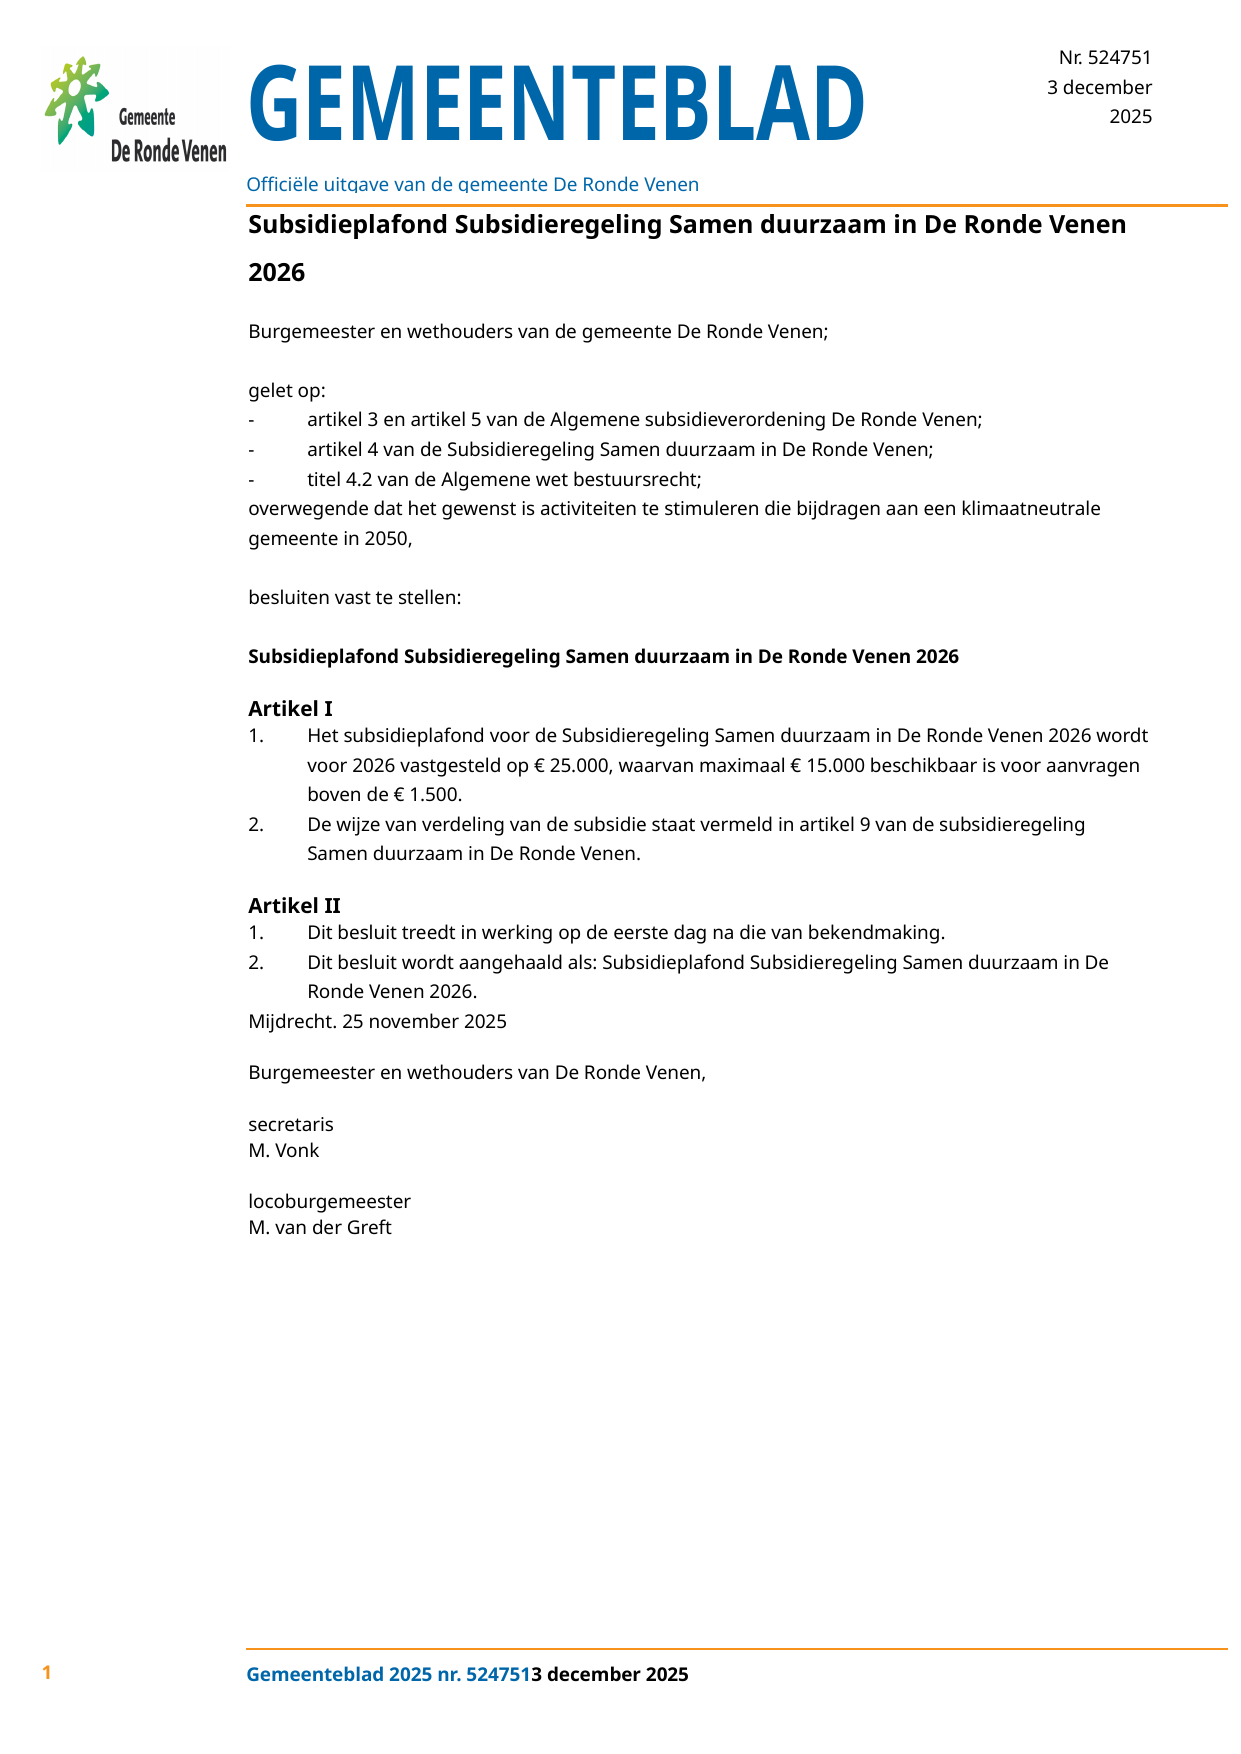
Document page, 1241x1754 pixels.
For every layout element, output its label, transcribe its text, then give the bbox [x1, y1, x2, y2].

list Het subsidieplafond voor de Subsidieregeling Samen duurzaam in De Ronde Venen 2026 wordt voor 2026 vastgesteld op € 25.000, waarvan maximaal € 15.000 beschikbaar is voor aanvragen boven de € 1.500. [248, 722, 1152, 807]
text besluiten vast te stellen: [248, 584, 1152, 610]
list Dit besluit treedt in werking op de eerste dag na die van bekendmaking. [248, 919, 1152, 945]
list titel 4.2 van de Algemene wet bestuursrecht; [248, 466, 1152, 492]
text Subsidieplafond Subsidieregeling Samen duurzaam in De Ronde Venen 2026 [248, 207, 1152, 288]
text locoburgemeester [248, 1188, 1152, 1214]
text secretaris [248, 1111, 1152, 1137]
text Mijdrecht. 25 november 2025 [248, 1008, 1152, 1034]
text gelet op: [248, 377, 1152, 403]
text M. van der Greft [248, 1214, 1152, 1240]
list De wijze van verdeling van de subsidie staat vermeld in artikel 9 van de subsidieregeling Samen duurzaam in De Ronde Venen. [248, 811, 1152, 866]
list Dit besluit wordt aangehaald als: Subsidieplafond Subsidieregeling Samen duurzaam in De Ronde Venen 2026. [248, 949, 1152, 1004]
text Burgemeester en wethouders van de gemeente De Ronde Venen; [248, 318, 1152, 344]
list artikel 4 van de Subsidieregeling Samen duurzaam in De Ronde Venen; [248, 436, 1152, 462]
text Artikel II [248, 891, 1152, 919]
picture [41, 47, 231, 172]
text overwegende dat het gewenst is activiteiten te stimuleren die bijdragen aan een klimaatneutrale gemeente in 2050, [248, 495, 1152, 551]
list artikel 3 en artikel 5 van de Algemene subsidieverordening De Ronde Venen; [248, 407, 1152, 432]
text Subsidieplafond Subsidieregeling Samen duurzaam in De Ronde Venen 2026 [248, 643, 1152, 669]
text M. Vonk [248, 1137, 1152, 1162]
text Artikel I [248, 694, 1152, 722]
text Burgemeester en wethouders van De Ronde Venen, [248, 1059, 1152, 1085]
